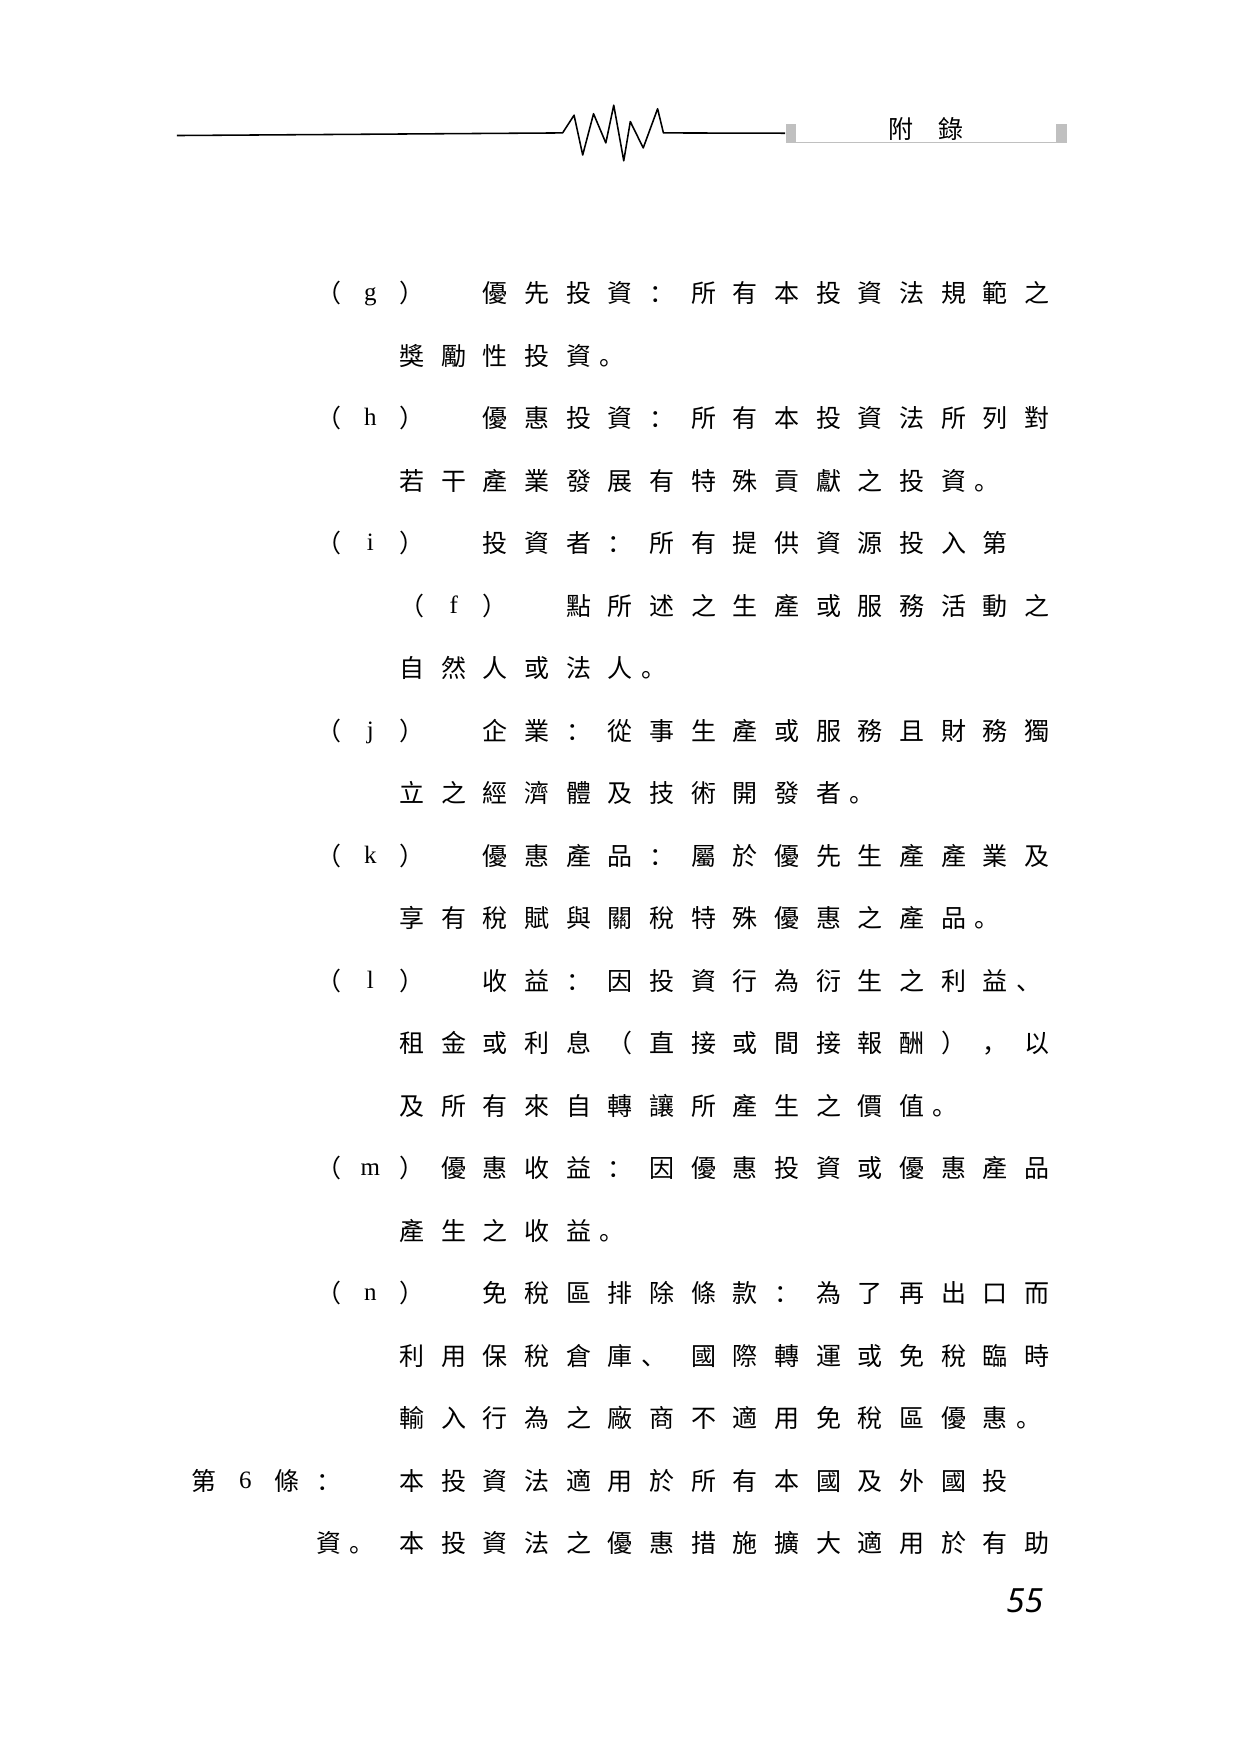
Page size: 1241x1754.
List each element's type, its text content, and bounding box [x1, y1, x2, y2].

text （l） 收益：因投資行為衍生之利益、租金或利息（直接或間接報酬），以及所有來自轉讓所產生之價值。 [293, 938, 1058, 1125]
text （k） 優惠產品：屬於優先生產產業及享有稅賦與關稅特殊優惠之產品。 [293, 813, 1058, 938]
text （h） 優惠投資：所有本投資法所列對若干產業發展有特殊貢獻之投資。 [293, 375, 1058, 500]
text （m）優惠收益：因優惠投資或優惠產品產生之收益。 [293, 1125, 1058, 1250]
text （i） 投資者：所有提供資源投入第 （f） 點所述之生產或服務活動之自然人或法人。 [293, 500, 1058, 688]
text （g） 優先投資：所有本投資法規範之獎勵性投資。 [293, 250, 1058, 375]
text （j） 企業：從事生產或服務且財務獨立之經濟體及技術開發者。 [293, 688, 1058, 813]
text 第6條： 本投資法適用於所有本國及外國投資。本投資法之優惠措施擴大適用於有助 [183, 1438, 1058, 1563]
text （n） 免稅區排除條款：為了再出口而利用保稅倉庫、國際轉運或免稅臨時輸入行為之廠商不適用免稅區優惠。 [293, 1250, 1058, 1438]
